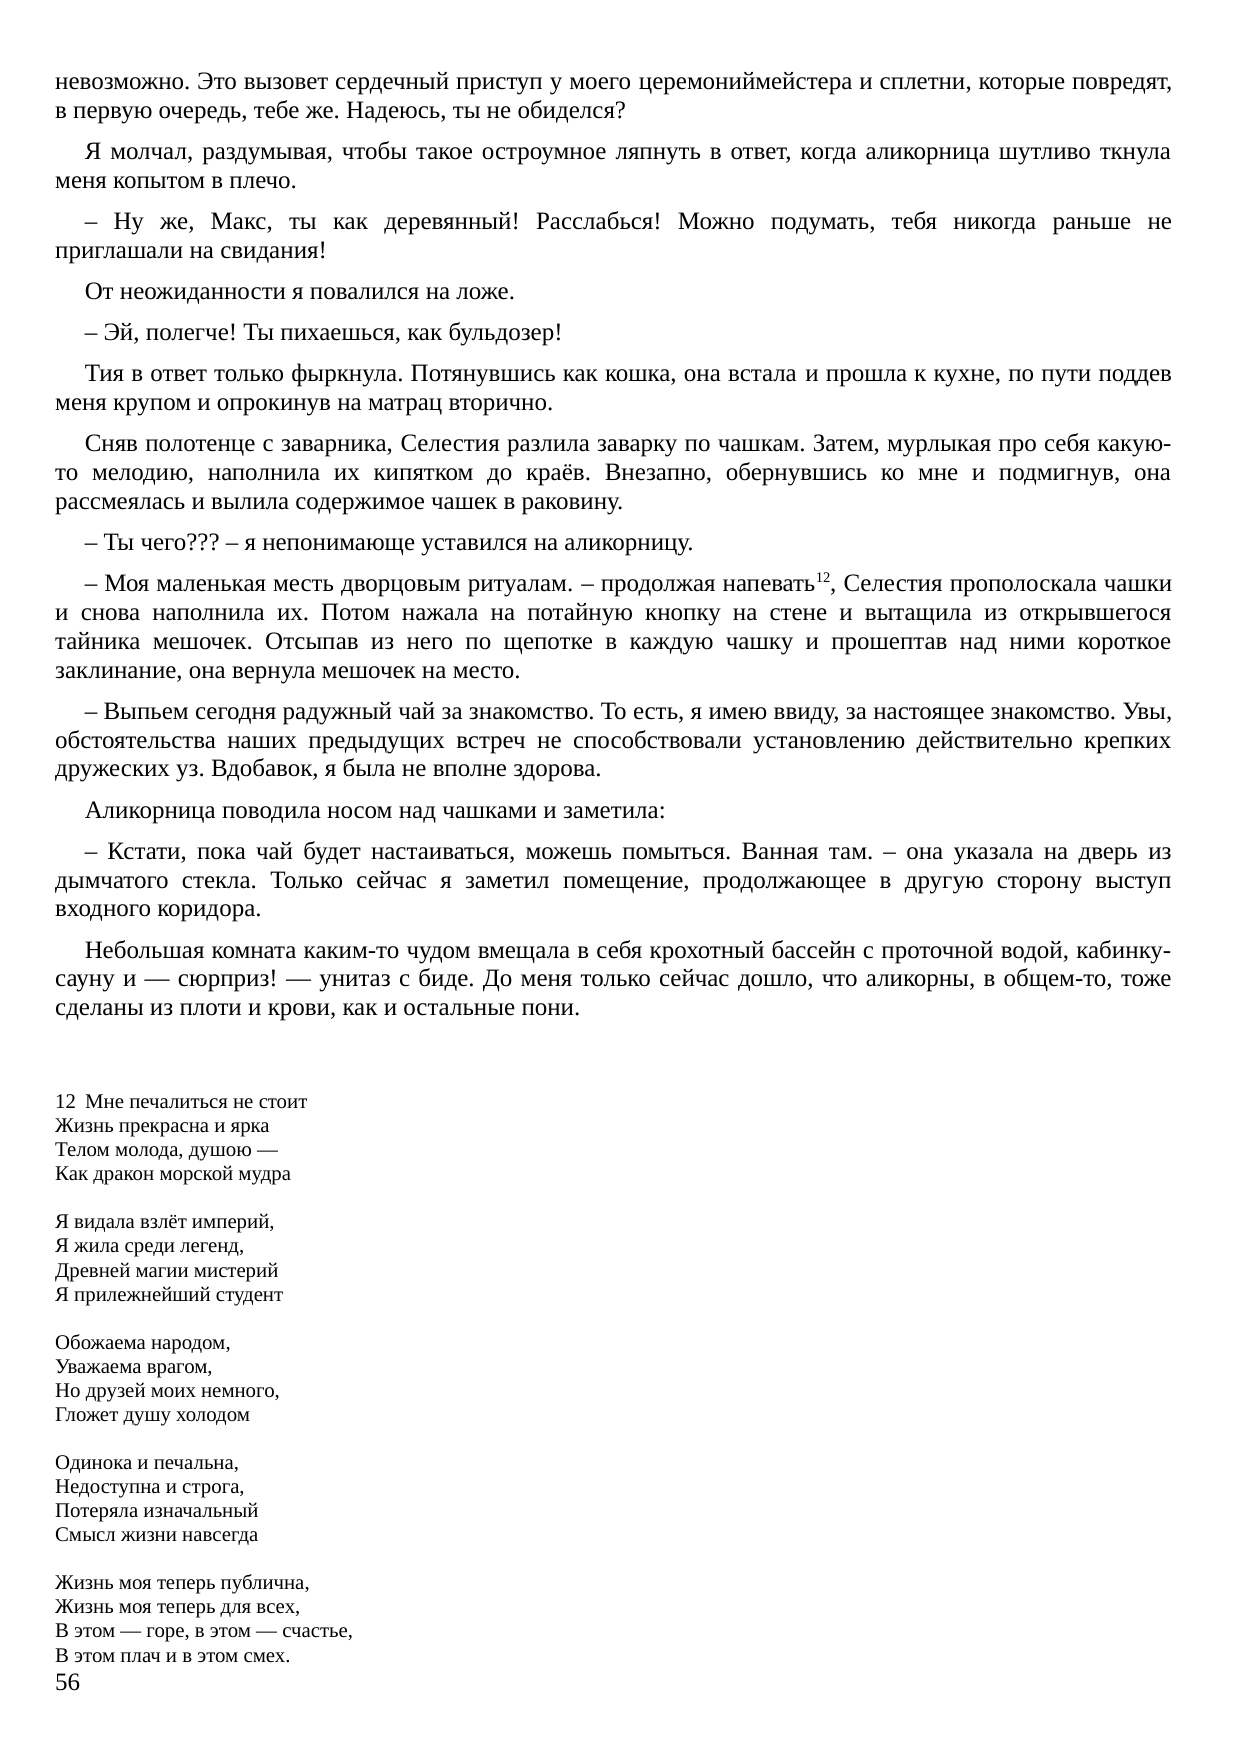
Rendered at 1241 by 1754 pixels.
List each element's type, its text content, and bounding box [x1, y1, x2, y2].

text Небольшая комната каким-то чудом вмещала в себя крохотный бассейн с проточной водой, кабинку-сауну и — сюрприз! — унитаз с биде. До меня только сейчас дошло, что аликорны, в общем-то, тоже сделаны из плоти и крови, как и остальные пони. [55, 935, 1173, 1021]
text Я жила среди легенд, [55, 1233, 1173, 1257]
text Я молчал, раздумывая, чтобы такое остроумное ляпнуть в ответ, когда аликорница шутливо ткнула меня копытом в плечо. [55, 136, 1173, 193]
text Обожаема народом, [55, 1330, 1173, 1354]
text Гложет душу холодом [55, 1402, 1173, 1426]
text Древней магии мистерий [55, 1257, 1173, 1282]
text Тия в ответ только фыркнула. Потянувшись как кошка, она встала и прошла к кухне, по пути поддев меня крупом и опрокинув на матрац вторично. [55, 358, 1173, 416]
text Но друзей моих немного, [55, 1378, 1173, 1402]
text От неожиданности я повалился на ложе. [55, 276, 1173, 305]
text – Ты чего??? – я непонимающе уставился на аликорницу. [55, 527, 1173, 556]
text – Ну же, Макс, ты как деревянный! Расслабься! Можно подумать, тебя никогда раньше не приглашали на свидания! [55, 206, 1173, 263]
text Мне печалиться не стоит [55, 1089, 1173, 1113]
text В этом плач и в этом смех. [55, 1642, 1173, 1667]
text Аликорница поводила носом над чашками и заметила: [55, 795, 1173, 823]
text Потеряла изначальный [55, 1498, 1173, 1522]
text Жизнь прекрасна и ярка [55, 1113, 1173, 1137]
text Телом молода, душою — [55, 1137, 1173, 1161]
text Сняв полотенце с заварника, Селестия разлила заварку по чашкам. Затем, мурлыкая про себя какую-то мелодию, наполнила их кипятком до краёв. Внезапно, обернувшись ко мне и подмигнув, она рассмеялась и вылила содержимое чашек в раковину. [55, 428, 1173, 515]
text Одинока и печальна, [55, 1450, 1173, 1474]
text Недоступна и строга, [55, 1474, 1173, 1498]
text – Моя маленькая месть дворцовым ритуалам. – продолжая напевать, Селестия прополоскала чашки и снова наполнила их. Потом нажала на потайную кнопку на стене и вытащила из открывшегося тайника мешочек. Отсыпав из него по щепотке в каждую чашку и прошептав над ними короткое заклинание, она вернула мешочек на место. [55, 568, 1173, 683]
text Я прилежнейший студент [55, 1282, 1173, 1306]
text Как дракон морской мудра [55, 1161, 1173, 1185]
text Я видала взлёт империй, [55, 1209, 1173, 1233]
text Смысл жизни навсегда [55, 1522, 1173, 1546]
text невозможно. Это вызовет сердечный приступ у моего церемониймейстера и сплетни, которые повредят, в первую очередь, тебе же. Надеюсь, ты не обиделся? [55, 66, 1173, 123]
text – Эй, полегче! Ты пихаешься, как бульдозер! [55, 317, 1173, 346]
text – Выпьем сегодня радужный чай за знакомство. То есть, я имею ввиду, за настоящее знакомство. Увы, обстоятельства наших предыдущих встреч не способствовали установлению действительно крепких дружеских уз. Вдобавок, я была не вполне здорова. [55, 696, 1173, 782]
text Уважаема врагом, [55, 1354, 1173, 1378]
text Жизнь моя теперь для всех, [55, 1594, 1173, 1618]
text – Кстати, пока чай будет настаиваться, можешь помыться. Ванная там. – она указала на дверь из дымчатого стекла. Только сейчас я заметил помещение, продолжающее в другую сторону выступ входного коридора. [55, 836, 1173, 922]
text В этом — горе, в этом — счастье, [55, 1618, 1173, 1642]
text Жизнь моя теперь публична, [55, 1570, 1173, 1594]
